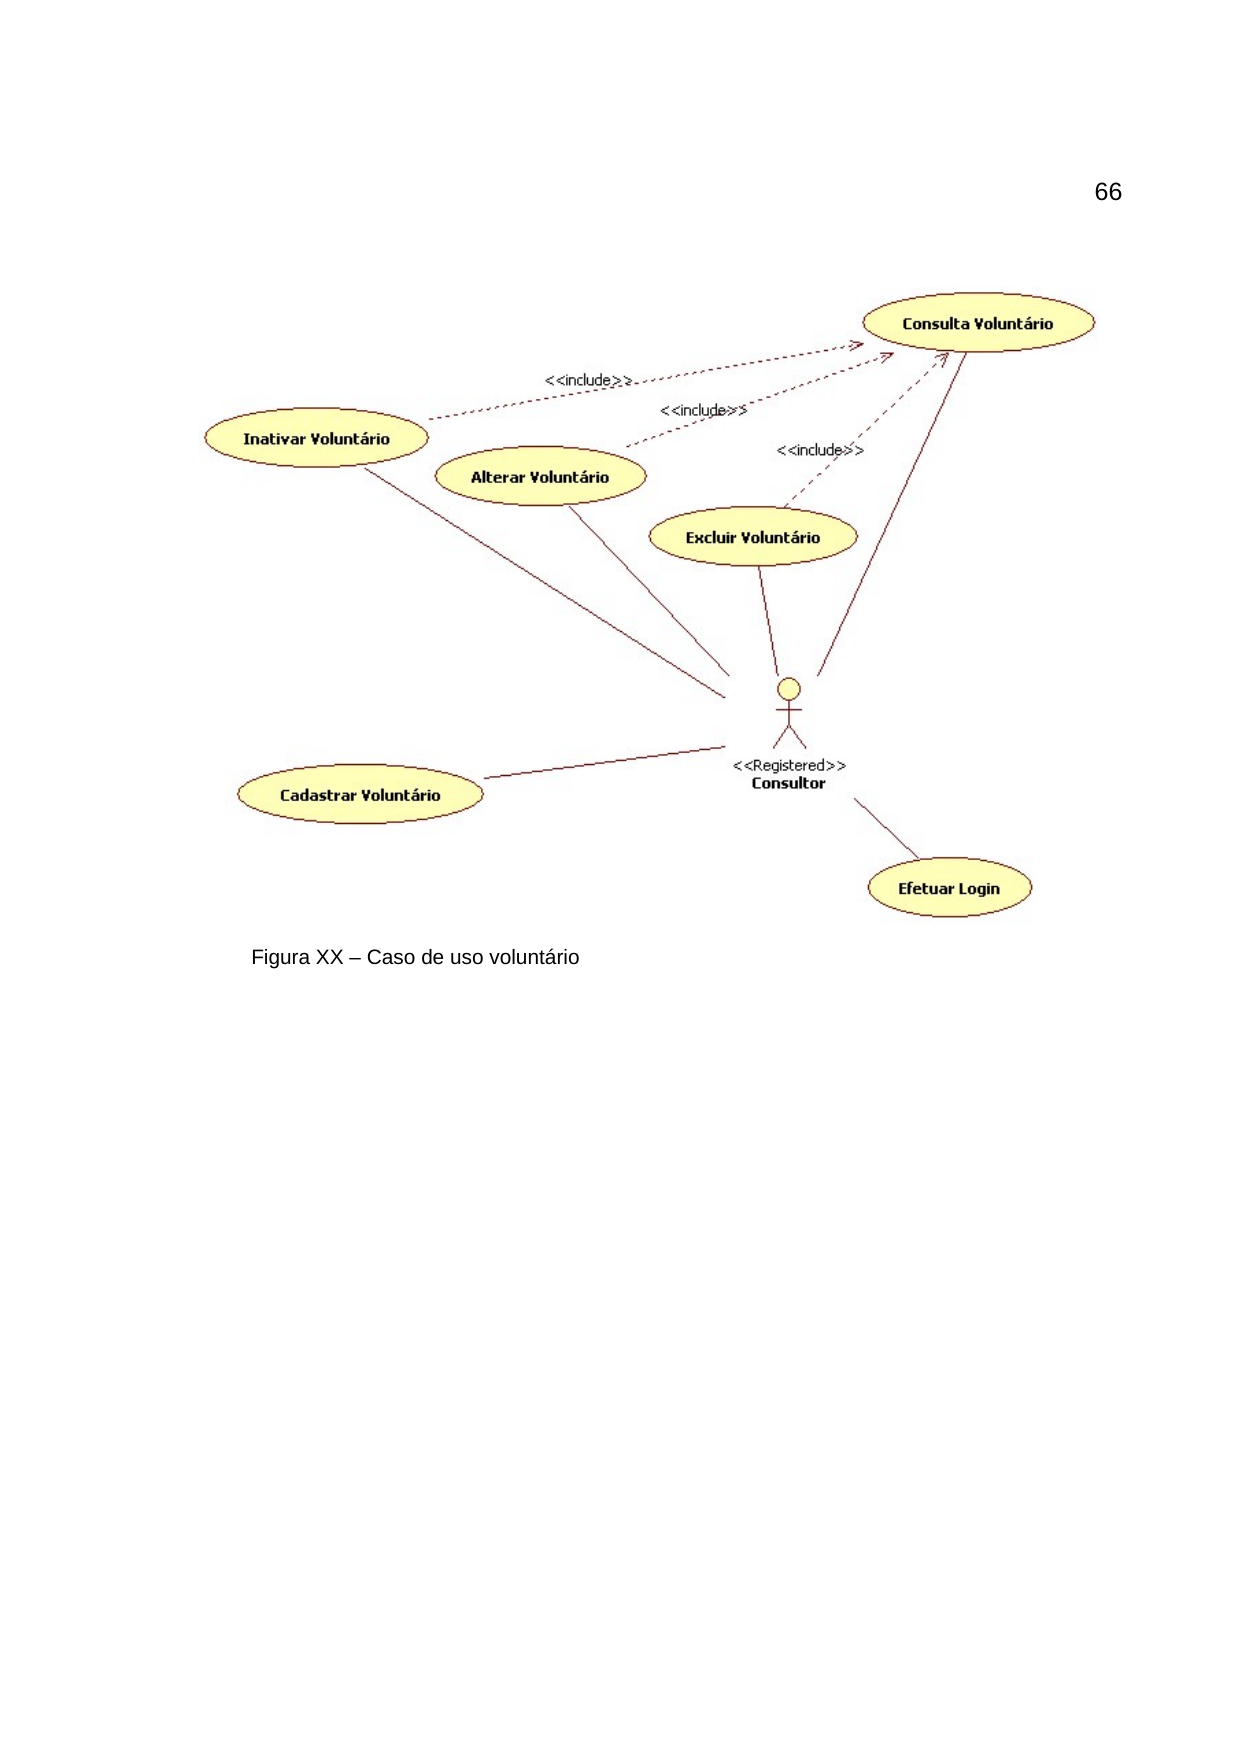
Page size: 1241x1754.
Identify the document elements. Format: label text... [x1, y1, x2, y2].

picture [177, 265, 1123, 945]
text Figura XX – Caso de uso voluntário [177, 945, 1122, 969]
